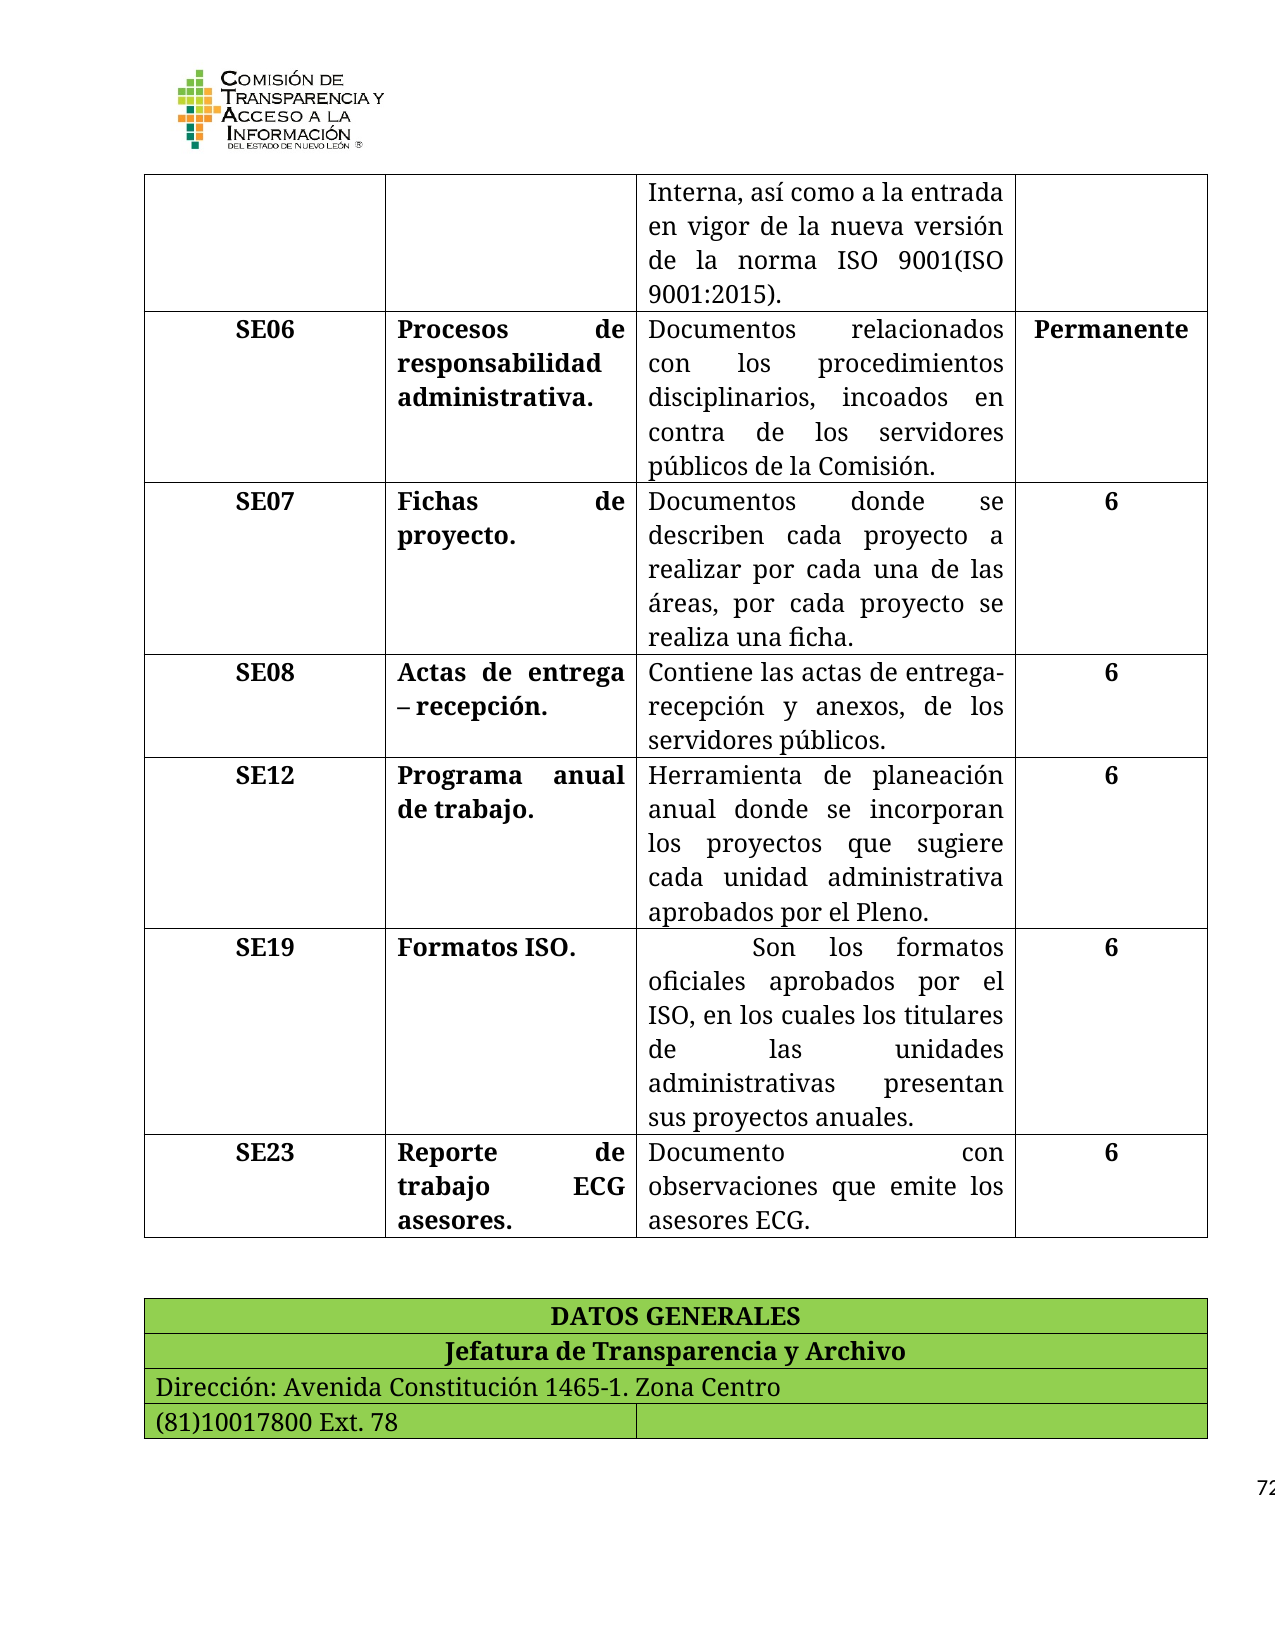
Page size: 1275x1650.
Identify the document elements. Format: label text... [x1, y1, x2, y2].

table_cell 6 [1016, 758, 1207, 928]
table_cell Formatos ISO. [386, 929, 636, 1134]
table_cell SE19 [145, 929, 385, 1134]
table_header DATOS GENERALES [145, 1299, 1207, 1333]
table_cell SE12 [145, 758, 385, 928]
table_cell Procesos de responsabilidad administrativa. [386, 312, 636, 482]
table_cell (81)10017800 Ext. 78 [145, 1404, 636, 1438]
table_cell Jefatura de Transparencia y Archivo [145, 1334, 1207, 1368]
table_cell SE23 [145, 1135, 385, 1237]
table_cell Documento con observaciones que emite los asesores ECG. [637, 1135, 1015, 1237]
table_cell Documentos relacionados con los procedimientos disciplinarios, incoados en contra de los servidores públicos de la Comisión. [637, 312, 1015, 482]
table_cell SE07 [145, 483, 385, 654]
table_cell [145, 175, 385, 311]
table_cell Fichas de proyecto. [386, 483, 636, 654]
table_cell SE06 [145, 312, 385, 482]
table_cell 6 [1016, 929, 1207, 1134]
table_cell Dirección: Avenida Constitución 1465-1. Zona Centro [145, 1369, 1207, 1403]
table_cell SE08 [145, 655, 385, 757]
table_cell Herramienta de planeación anual donde se incorporan los proyectos que sugiere cada unidad administrativa aprobados por el Pleno. [637, 758, 1015, 928]
table_cell [637, 1404, 1207, 1438]
table_cell 6 [1016, 483, 1207, 654]
table_cell 6 [1016, 655, 1207, 757]
table_cell Son los formatos oficiales aprobados por el ISO, en los cuales los titulares de las unidades administrativas presentan sus proyectos anuales. [637, 929, 1015, 1134]
table_cell Permanente [1016, 312, 1207, 482]
table_cell [1016, 175, 1207, 311]
table_cell 6 [1016, 1135, 1207, 1237]
table_cell Contiene las actas de entrega-recepción y anexos, de los servidores públicos. [637, 655, 1015, 757]
table_cell Interna, así como a la entrada en vigor de la nueva versión de la norma ISO 9001(ISO 9001:2015). [637, 175, 1015, 311]
table_cell Actas de entrega – recepción. [386, 655, 636, 757]
table_cell Documentos donde se describen cada proyecto a realizar por cada una de las áreas, por cada proyecto se realiza una ficha. [637, 483, 1015, 654]
table_cell Programa anual de trabajo. [386, 758, 636, 928]
table_cell [386, 175, 636, 311]
table_cell Reporte de trabajo ECG asesores. [386, 1135, 636, 1237]
